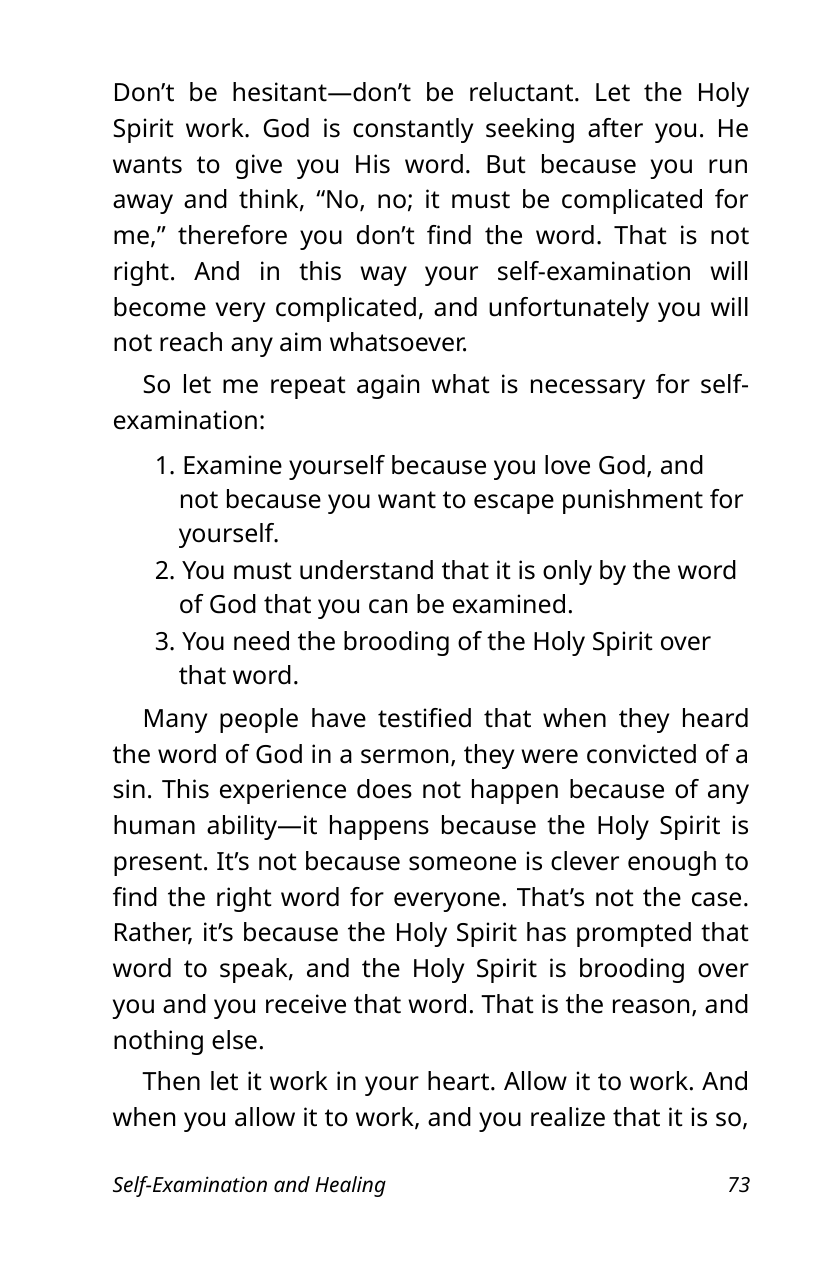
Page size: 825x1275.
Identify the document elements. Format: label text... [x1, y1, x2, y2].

list Examine yourself because you love God, and not because you want to escape punishment for yourself. [154, 447, 750, 549]
text So let me repeat again what is necessary for self-examination: [112, 367, 750, 437]
text Many people have testified that when they heard the word of God in a sermon, they were convicted of a sin. This experience does not happen because of any human ability—it happens because the Holy Spirit is present. It’s not because someone is clever enough to find the right word for everyone. That’s not the case. Rather, it’s because the Holy Spirit has prompted that word to speak, and the Holy Spirit is brooding over you and you receive that word. That is the reason, and nothing else. [112, 701, 750, 1056]
list You need the brooding of the Holy Spirit over that word. [154, 624, 750, 692]
list You must understand that it is only by the word of God that you can be examined. [154, 552, 750, 621]
text Don’t be hesitant—don’t be reluctant. Let the Holy Spirit work. God is constantly seeking after you. He wants to give you His word. But because you run away and think, “No, no; it must be complicated for me,” therefore you don’t find the word. That is not right. And in this way your self-examination will become very complicated, and unfortunately you will not reach any aim whatsoever. [112, 75, 750, 359]
text Then let it work in your heart. Allow it to work. And when you allow it to work, and you realize that it is so, [112, 1064, 750, 1134]
